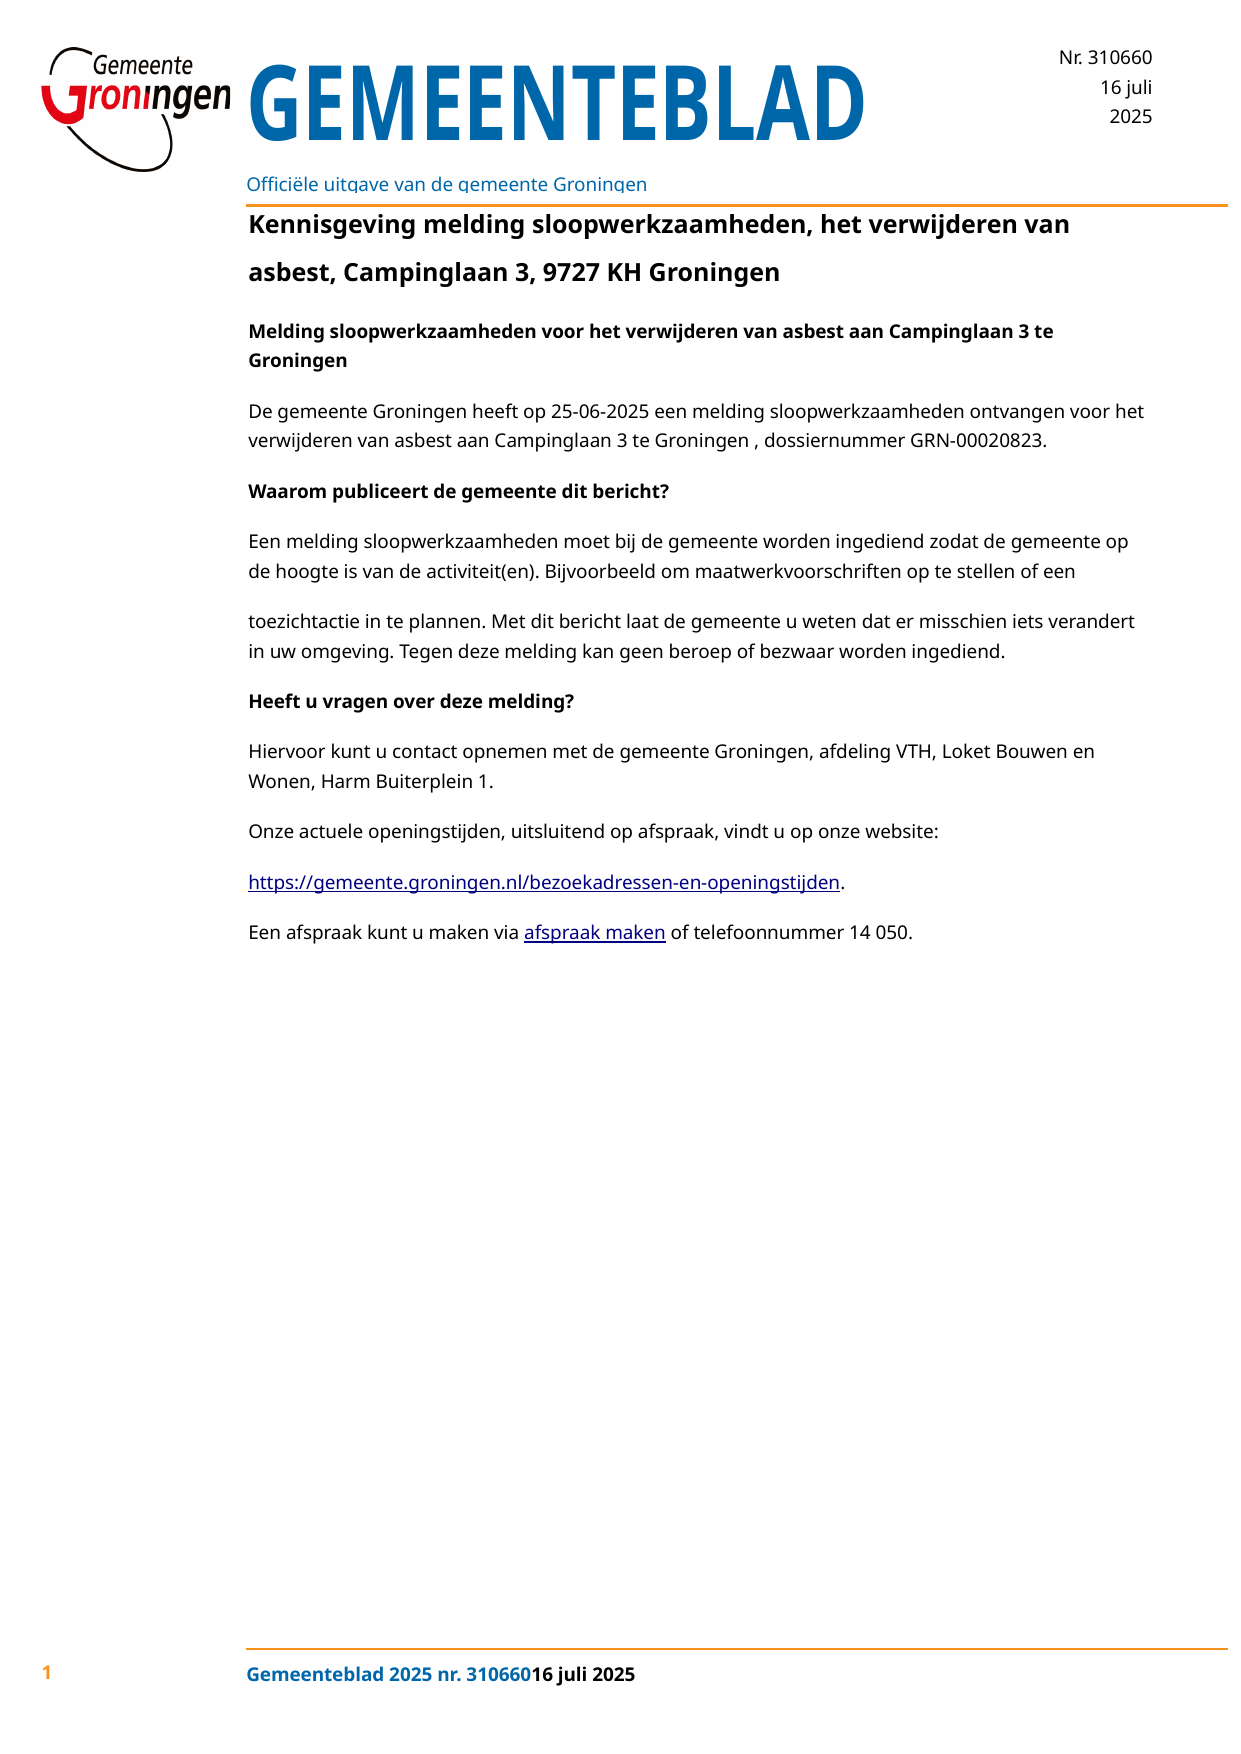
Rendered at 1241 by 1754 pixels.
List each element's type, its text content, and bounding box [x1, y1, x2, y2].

picture [41, 47, 231, 172]
text Een afspraak kunt u maken via afspraak maken of telefoonnummer 14 050. [248, 919, 1152, 945]
text Kennisgeving melding sloopwerkzaamheden, het verwijderen van asbest, Campinglaan 3, 9727 KH Groningen [248, 207, 1152, 288]
text Een melding sloopwerkzaamheden moet bij de gemeente worden ingediend zodat de gemeente op de hoogte is van de activiteit(en). Bijvoorbeeld om maatwerkvoorschriften op te stellen of een [248, 528, 1152, 584]
text De gemeente Groningen heeft op 25-06-2025 een melding sloopwerkzaamheden ontvangen voor het verwijderen van asbest aan Campinglaan 3 te Groningen , dossiernummer GRN-00020823. [248, 398, 1152, 453]
text Onze actuele openingstijden, uitsluitend op afspraak, vindt u op onze website: [248, 819, 1152, 844]
text https://gemeente.groningen.nl/bezoekadressen-en-openingstijden. [248, 869, 1152, 895]
text toezichtactie in te plannen. Met dit bericht laat de gemeente u weten dat er misschien iets verandert in uw omgeving. Tegen deze melding kan geen beroep of bezwaar worden ingediend. [248, 608, 1152, 664]
text Hiervoor kunt u contact opnemen met de gemeente Groningen, afdeling VTH, Loket Bouwen en Wonen, Harm Buiterplein 1. [248, 739, 1152, 794]
text Melding sloopwerkzaamheden voor het verwijderen van asbest aan Campinglaan 3 te Groningen [248, 318, 1152, 373]
text Waarom publiceert de gemeente dit bericht? [248, 478, 1152, 504]
text Heeft u vragen over deze melding? [248, 688, 1152, 714]
